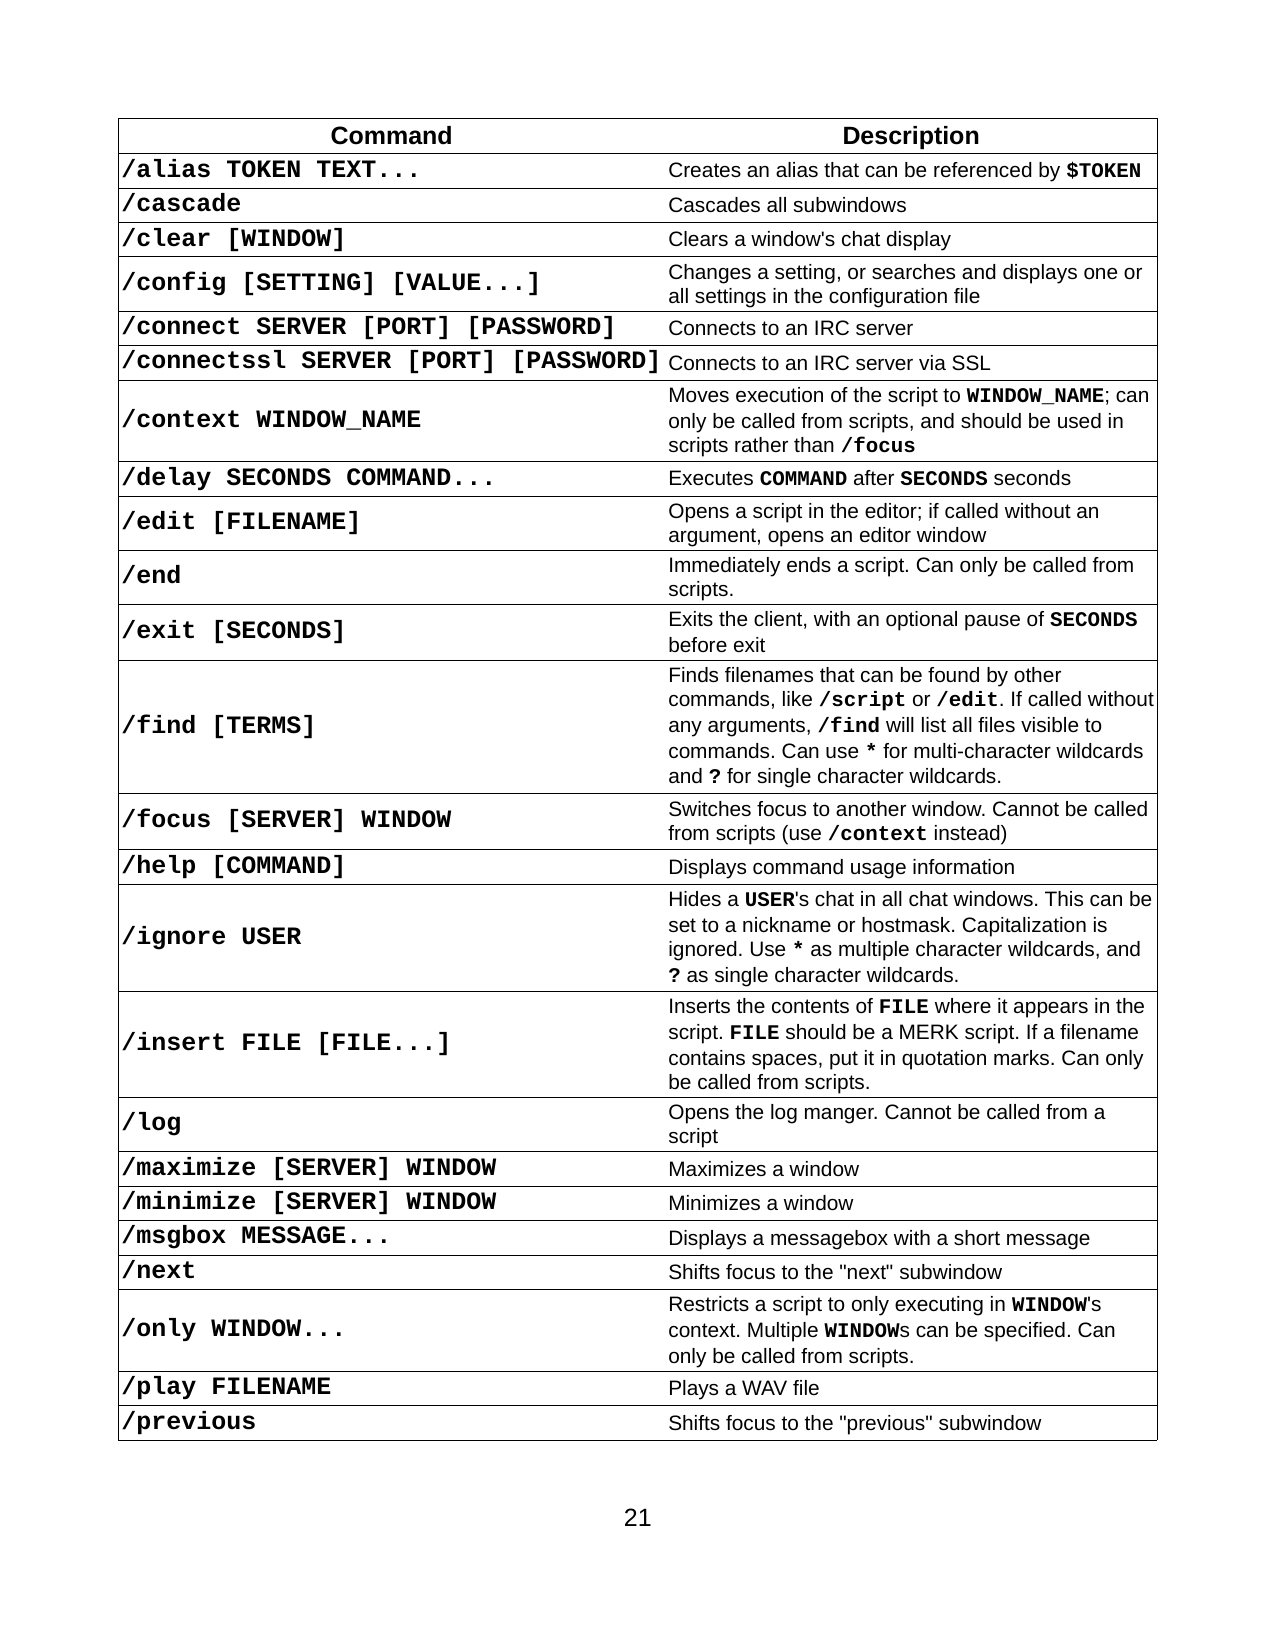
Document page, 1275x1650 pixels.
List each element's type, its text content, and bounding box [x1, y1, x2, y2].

table_cell /end [119, 551, 665, 604]
table_cell /context WINDOW_NAME [119, 381, 665, 461]
table_cell /cascade [119, 189, 665, 222]
table_cell /next [119, 1256, 665, 1289]
table_cell Creates an alias that can be referenced by $TOKEN [665, 154, 1157, 187]
table_cell Connects to an IRC server [665, 312, 1157, 345]
table_cell Minimizes a window [665, 1187, 1157, 1220]
table_cell Changes a setting, or searches and displays one or all settings in the configuration file [665, 257, 1157, 311]
table_cell Inserts the contents of FILE where it appears in the script. FILE should be a MERK script. If a filename contains spaces, put it in quotation marks. Can only be called from scripts. [665, 992, 1157, 1097]
table_cell /config [SETTING] [VALUE...] [119, 257, 665, 311]
table_cell /insert FILE [FILE...] [119, 992, 665, 1097]
table_cell Shifts focus to the "previous" subwindow [665, 1406, 1157, 1440]
table_cell /find [TERMS] [119, 661, 665, 793]
table_cell Finds filenames that can be found by other commands, like /script or /edit. If called without any arguments, /find will list all files visible to commands. Can use * for multi-character wildcards and ? for single character wildcards. [665, 661, 1157, 793]
table_cell Switches focus to another window. Cannot be called from scripts (use /context instead) [665, 794, 1157, 849]
table_cell Restricts a script to only executing in WINDOW's context. Multiple WINDOWs can be specified. Can only be called from scripts. [665, 1290, 1157, 1371]
table_cell /connect SERVER [PORT] [PASSWORD] [119, 312, 665, 345]
table_cell /minimize [SERVER] WINDOW [119, 1187, 665, 1220]
table_cell /msgbox MESSAGE... [119, 1221, 665, 1254]
table_cell /play FILENAME [119, 1372, 665, 1405]
table_cell /focus [SERVER] WINDOW [119, 794, 665, 849]
table_cell /help [COMMAND] [119, 850, 665, 884]
table_cell /previous [119, 1406, 665, 1440]
table_cell Exits the client, with an optional pause of SECONDS before exit [665, 605, 1157, 660]
table_cell Hides a USER's chat in all chat windows. This can be set to a nickname or hostmask. Capitalization is ignored. Use * as multiple character wildcards, and ? as single character wildcards. [665, 885, 1157, 991]
table_cell Clears a window's chat display [665, 223, 1157, 256]
table_cell Displays a messagebox with a short message [665, 1221, 1157, 1254]
table_cell Connects to an IRC server via SSL [665, 346, 1157, 379]
table_cell Opens a script in the editor; if called without an argument, opens an editor window [665, 497, 1157, 550]
table_cell /exit [SECONDS] [119, 605, 665, 660]
table_cell Displays command usage information [665, 850, 1157, 884]
table_cell /only WINDOW... [119, 1290, 665, 1371]
table_cell /log [119, 1098, 665, 1151]
table_cell /maximize [SERVER] WINDOW [119, 1152, 665, 1186]
table_cell /clear [WINDOW] [119, 223, 665, 256]
table_cell /ignore USER [119, 885, 665, 991]
table_cell Executes COMMAND after SECONDS seconds [665, 462, 1157, 496]
table_cell Moves execution of the script to WINDOW_NAME; can only be called from scripts, and should be used in scripts rather than /focus [665, 381, 1157, 461]
table_header Command [119, 119, 665, 153]
table_cell /edit [FILENAME] [119, 497, 665, 550]
table_header Description [665, 119, 1157, 153]
table_cell Opens the log manger. Cannot be called from a script [665, 1098, 1157, 1151]
table_cell Shifts focus to the "next" subwindow [665, 1256, 1157, 1289]
table_cell /alias TOKEN TEXT... [119, 154, 665, 187]
table_cell /connectssl SERVER [PORT] [PASSWORD] [119, 346, 665, 379]
table_cell Immediately ends a script. Can only be called from scripts. [665, 551, 1157, 604]
table_cell /delay SECONDS COMMAND... [119, 462, 665, 496]
table_cell Plays a WAV file [665, 1372, 1157, 1405]
table_cell Cascades all subwindows [665, 189, 1157, 222]
table_cell Maximizes a window [665, 1152, 1157, 1186]
